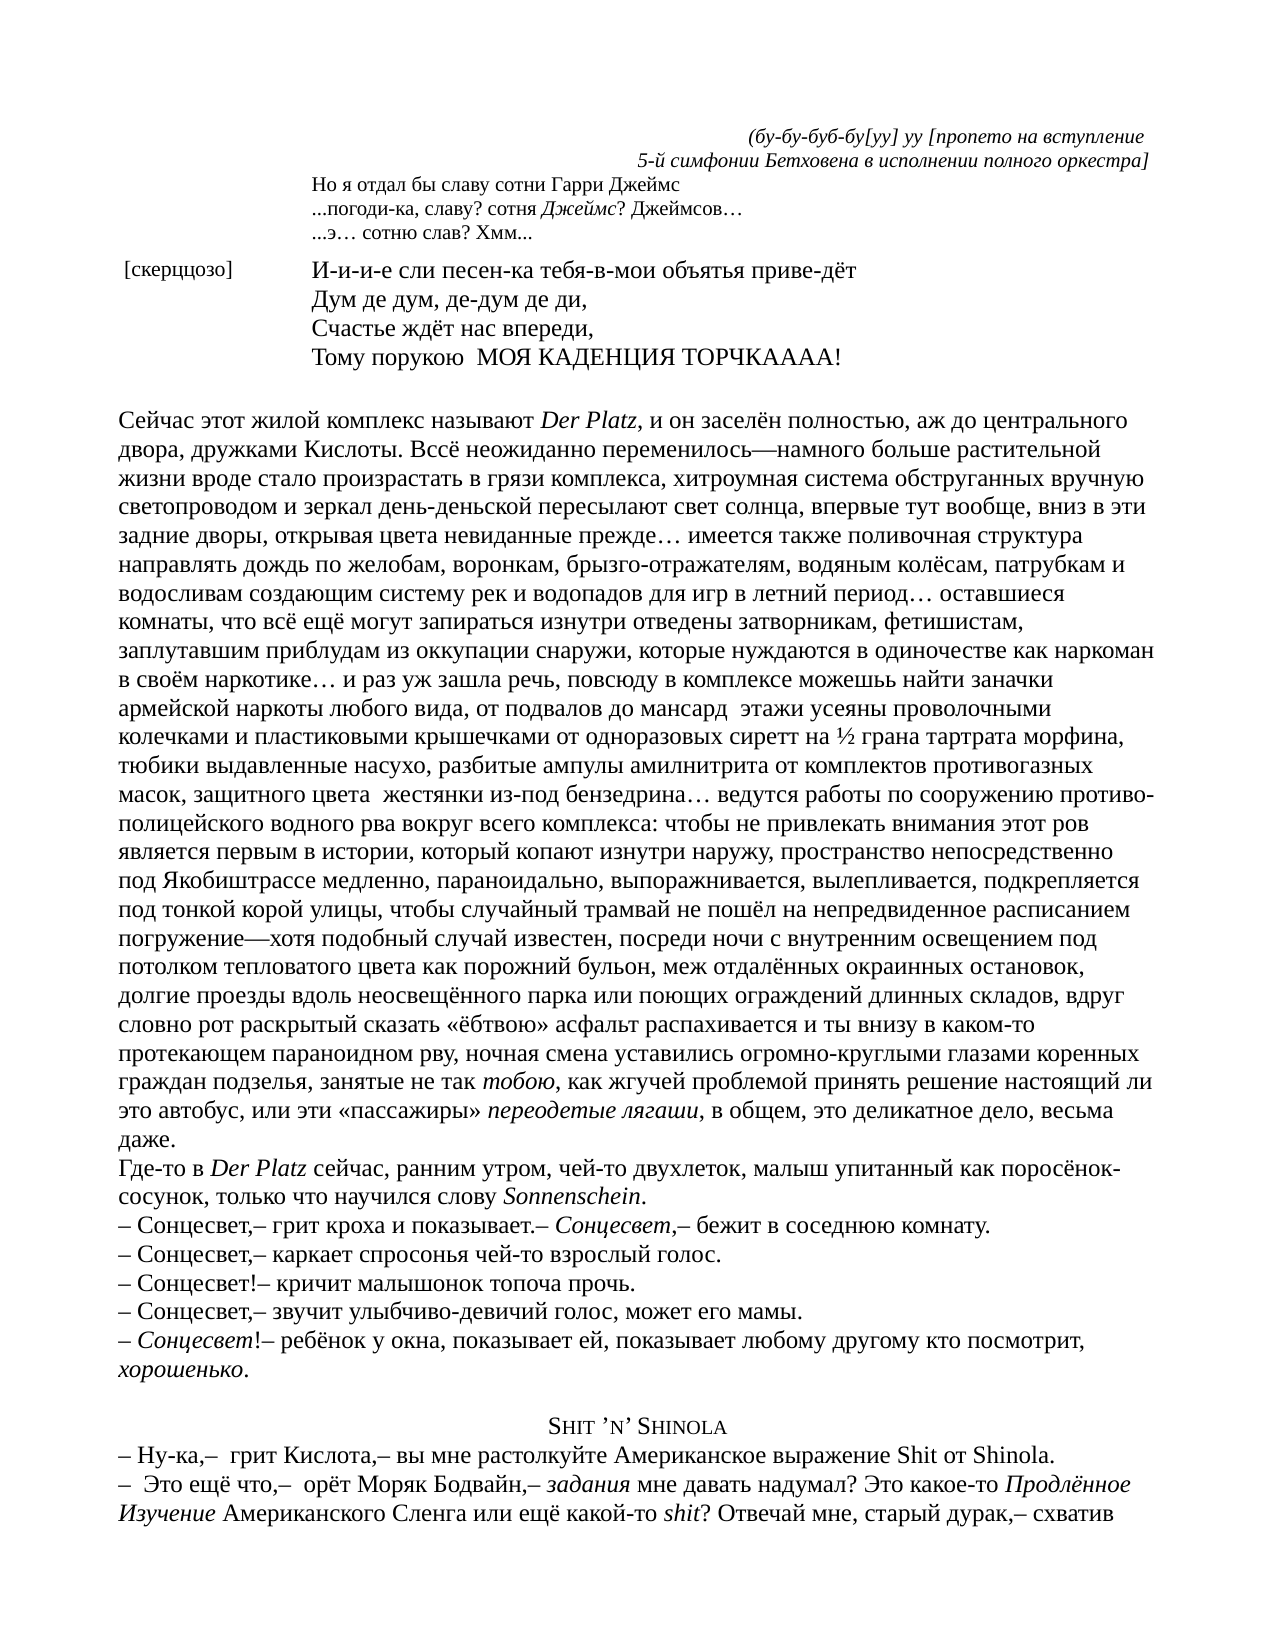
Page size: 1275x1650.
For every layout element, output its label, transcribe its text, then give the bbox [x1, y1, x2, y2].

text – Сонцесвет,– каркает спросонья чей-то взрослый голос. [118, 1239, 1157, 1268]
table_cell И-и-и-е сли песен-ка тебя-в-мои объятья приве-дёт Дум де дум, де-дум де ди, Счастье ждёт нас впереди, Тому порукою МОЯ КАДЕНЦИЯ ТОРЧКАААА! [306, 250, 1157, 376]
text – Сонцесвет,– грит кроха и показывает.– Сонцесвет,– бежит в соседнюю комнату. [118, 1210, 1157, 1239]
table_header (бу-бу-буб-бу[уу] уу [пропето на вступление 5-й симфонии Бетховена в исполнении полного оркестра] Но я отдал бы славу сотни Гарри Джеймс ...погоди-ка, славу? сотня Джеймс? Джеймсов… ...э… сотню слав? Хмм... [306, 118, 1157, 250]
text Где-то в Der Platz сейчас, ранним утром, чей-то двухлеток, малыш упитанный как поросёнок-сосунок, только что научился слову Sonnenschein. [118, 1153, 1157, 1210]
text – Ну-ка,– грит Кислота,– вы мне растолкуйте Американское выражение Shit от Shinola. [118, 1440, 1157, 1469]
text – Сонцесвет,– звучит улыбчиво-девичий голос, может его мамы. [118, 1296, 1157, 1325]
table_header [118, 118, 306, 250]
text – Сонцесвет!– кричит малышонок топоча прочь. [118, 1268, 1157, 1296]
text Сейчас этот жилой комплекс называют Der Platz, и он заселён полностью, аж до центрального двора, дружками Кислоты. Вссё неожиданно переменилось—намного больше растительной жизни вроде стало произрастать в грязи комплекса, хитроумная система обструганных вручную светопроводом и зеркал день-деньской пересылают свет солнца, впервые тут вообще, вниз в эти задние дворы, открывая цвета невиданные прежде… имеется также поливочная структура направлять дождь по желобам, воронкам, брызго-отражателям, водяным колёсам, патрубкам и водосливам создающим систему рек и водопадов для игр в летний период… оставшиеся комнаты, что всё ещё могут запираться изнутри отведены затворникам, фетишистам, заплутавшим приблудам из оккупации снаружи, которые нуждаются в одиночестве как наркоман в своём наркотике… и раз уж зашла речь, повсюду в комплексе можешьь найти заначки армейской наркоты любого вида, от подвалов до мансард этажи усеяны проволочными колечками и пластиковыми крышечками от одноразовых сиретт на ½ грана тартрата морфина, тюбики выдавленные насухо, разбитые ампулы амилнитрита от комплектов противогазных масок, защитного цвета жестянки из-под бензедрина… ведутся работы по сооружению противо-полицейского водного рва вокруг всего комплекса: чтобы не привлекать внимания этот ров является первым в истории, который копают изнутри наружу, пространство непосредственно под Якобиштрассе медленно, параноидально, выпоражнивается, вылепливается, подкрепляется под тонкой корой улицы, чтобы случайный трамвай не пошёл на непредвиденное расписанием погружение—хотя подобный случай известен, посреди ночи с внутренним освещением под потолком тепловатого цвета как порожний бульон, меж отдалённых окраинных остановок, долгие проезды вдоль неосвещённого парка или поющих ограждений длинных складов, вдруг словно рот раскрытый сказать «ёбтвою» асфальт распахивается и ты внизу в каком-то протекающем параноидном рву, ночная смена уставились огромно-круглыми глазами коренных граждан подзелья, занятые не так тобою, как жгучей проблемой принять решение настоящий ли это автобус, или эти «пассажиры» переодетые лягаши, в общем, это деликатное дело, весьма даже. [118, 405, 1157, 1153]
text Shit ’n’ Shinola [118, 1411, 1157, 1440]
text – Это ещё что,– орёт Моряк Бодвайн,– задания мне давать надумал? Это какое-то Продлённое Изучение Американского Сленга или ещё какой-то shit? Отвечай мне, старый дурак,– схватив [118, 1469, 1157, 1526]
table_cell [скерццозо] [118, 250, 306, 376]
text – Сонцесвет!– ребёнок у окна, показывает ей, показывает любому другому кто посмотрит, хорошенько. [118, 1325, 1157, 1383]
